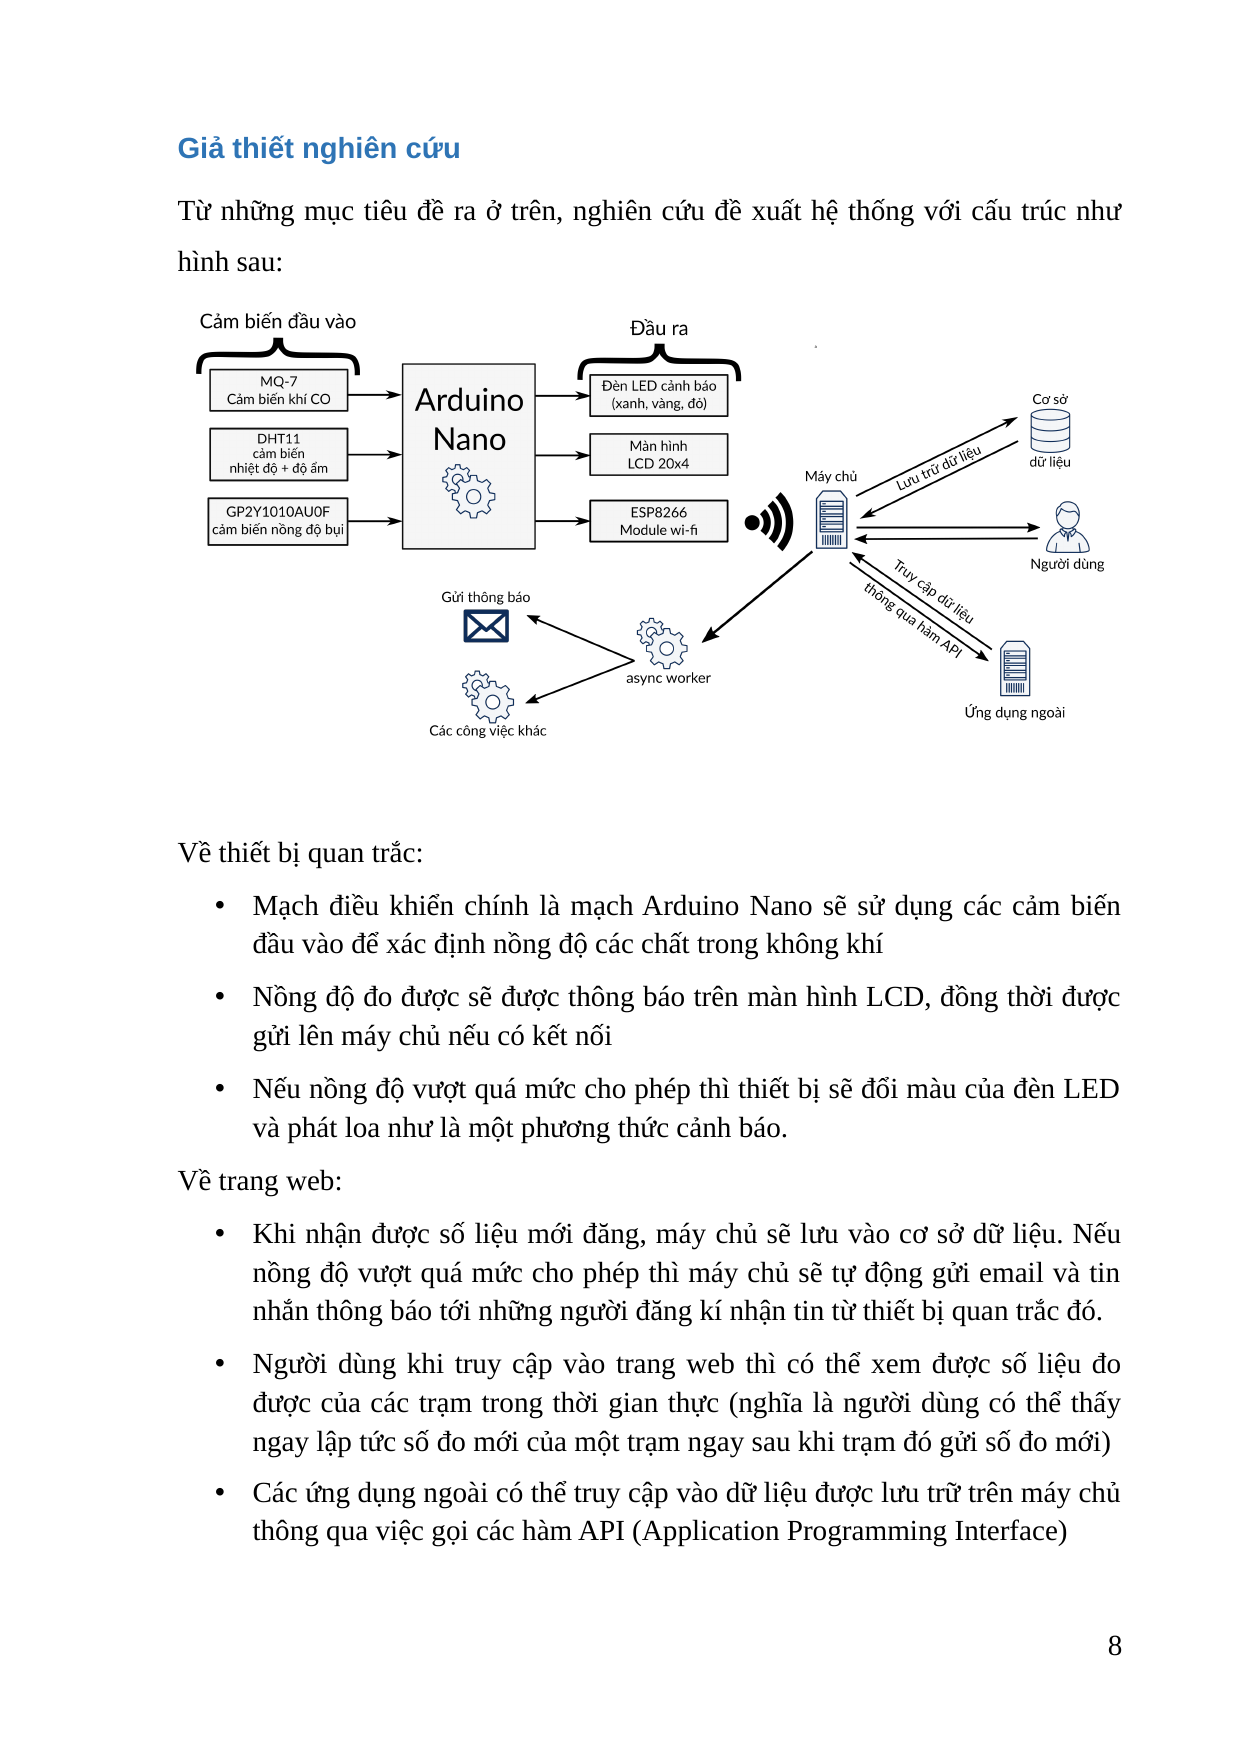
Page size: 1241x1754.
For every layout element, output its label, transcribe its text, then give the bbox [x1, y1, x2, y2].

list Người dùng khi truy cập vào trang web thì có thể xem được số liệu đo được của các trạm trong thời gian thực (nghĩa là người dùng có thể thấy ngay lập tức số đo mới của một trạm ngay sau khi trạm đó gửi số đo mới) [215, 1347, 1122, 1457]
list Nếu nồng độ vượt quá mức cho phép thì thiết bị sẽ đổi màu của đèn LED và phát loa như là một phương thức cảnh báo. [215, 1071, 1122, 1143]
list Nồng độ đo được sẽ được thông báo trên màn hình LCD, đồng thời được gửi lên máy chủ nếu có kết nối [215, 979, 1122, 1052]
subtitle Giả thiết nghiên cứu [177, 131, 1122, 164]
text Từ những mục tiêu đề ra ở trên, nghiên cứu đề xuất hệ thống với cấu trúc như hình sau: [177, 193, 1122, 277]
picture [177, 294, 1123, 757]
list Khi nhận được số liệu mới đăng, máy chủ sẽ lưu vào cơ sở dữ liệu. Nếu nồng độ vượt quá mức cho phép thì máy chủ sẽ tự động gửi email và tin nhắn thông báo tới những người đăng kí nhận tin từ thiết bị quan trắc đó. [215, 1216, 1122, 1327]
text Về thiết bị quan trắc: [177, 835, 1122, 868]
list Mạch điều khiển chính là mạch Arduino Nano sẽ sử dụng các cảm biến đầu vào để xác định nồng độ các chất trong không khí [215, 888, 1122, 960]
text Về trang web: [177, 1163, 1122, 1197]
list Các ứng dụng ngoài có thể truy cập vào dữ liệu được lưu trữ trên máy chủ thông qua việc gọi các hàm API (Application Programming Interface) [215, 1475, 1122, 1547]
